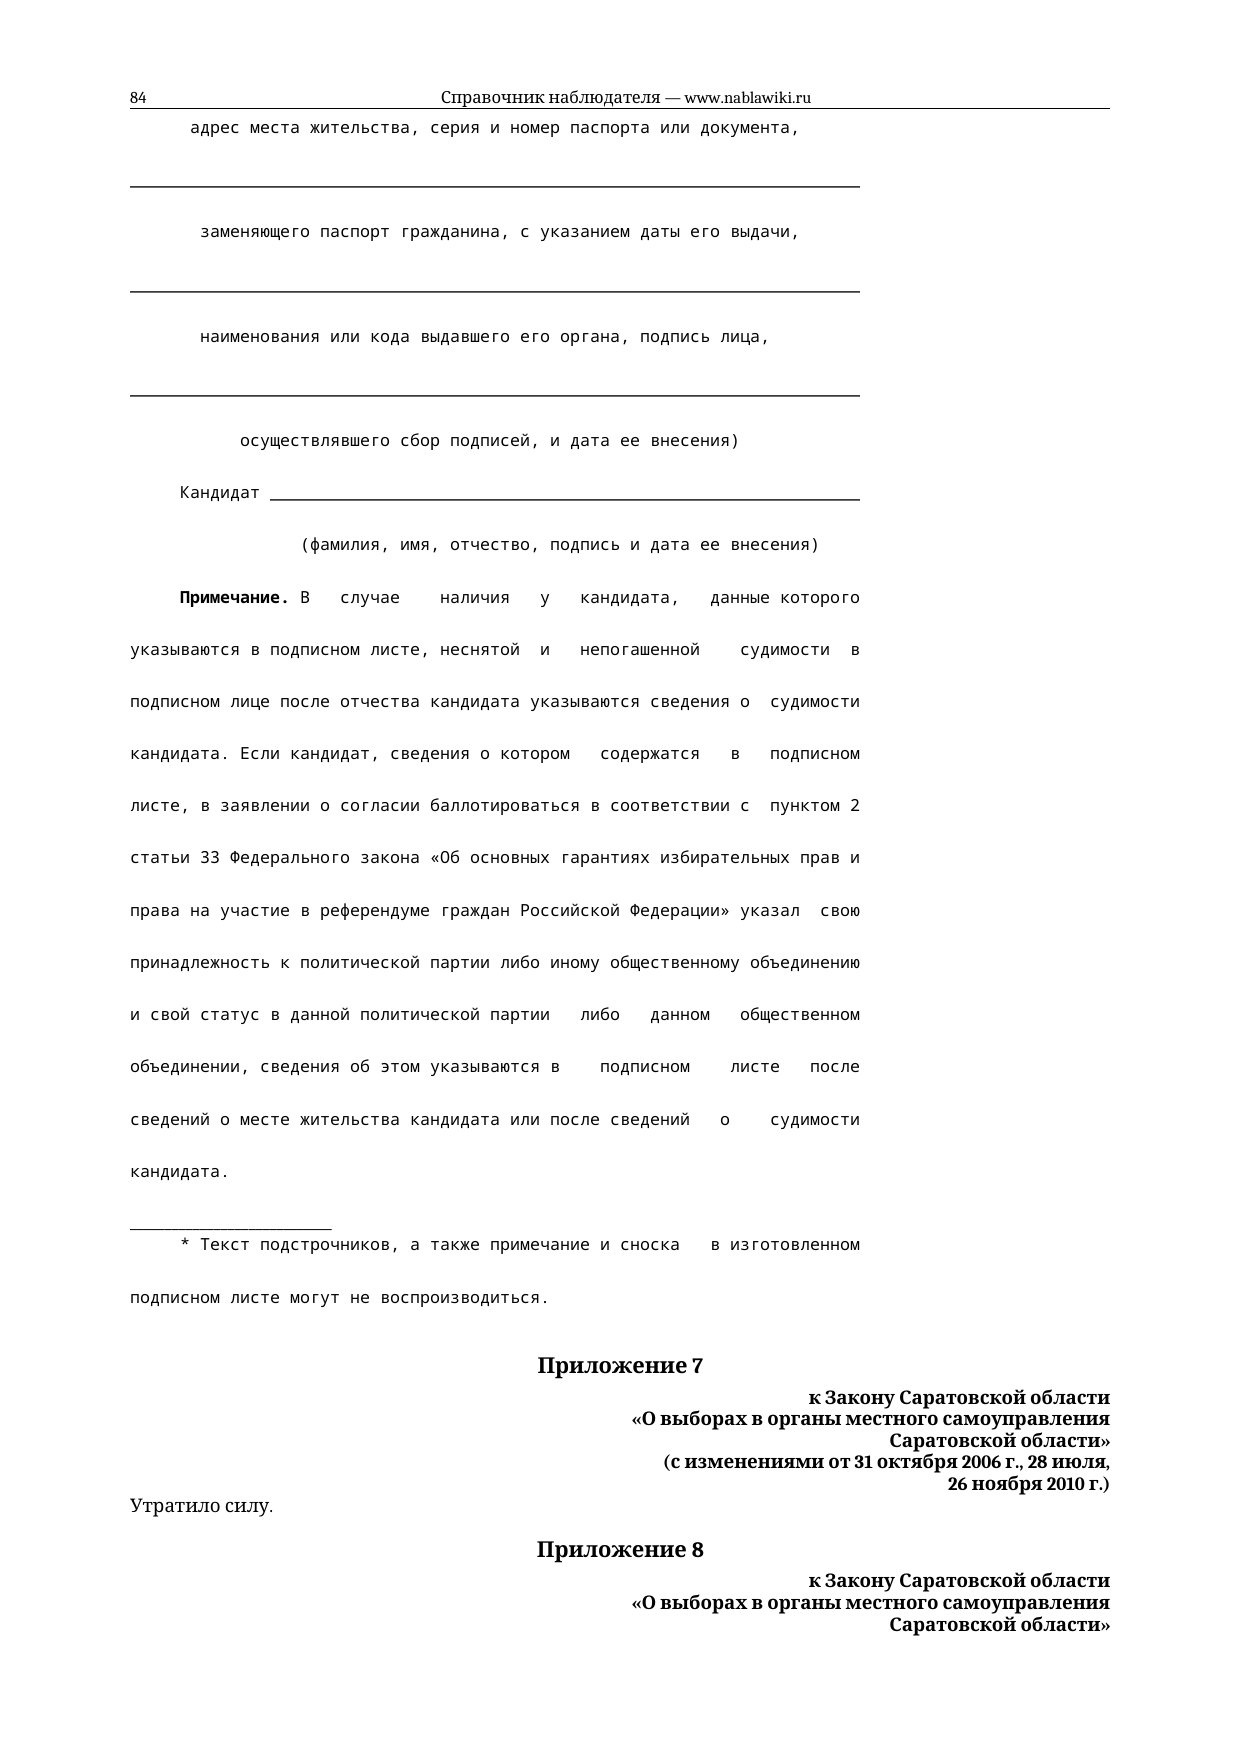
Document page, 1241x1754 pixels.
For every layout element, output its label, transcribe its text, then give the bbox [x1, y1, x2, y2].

text объединении, сведения об этом указываются в подписном листе после [130, 1055, 1110, 1078]
text _________________________________________________________________________ [130, 272, 1110, 295]
text кандидата. [130, 1159, 1110, 1182]
text статьи 33 Федерального закона «Об основных гарантиях избирательных прав и [130, 846, 1110, 869]
text 26 ноября 2010 г.) [130, 1474, 1110, 1495]
text адрес места жительства, серия и номер паспорта или документа, [130, 116, 1110, 138]
text (фамилия, имя, отчество, подпись и дата ее внесения) [130, 533, 1110, 556]
text Утратило силу. [130, 1495, 1110, 1517]
text указываются в подписном листе, неснятой и непогашенной судимости в [130, 637, 1110, 660]
text осуществлявшего сбор подписей, и дата ее внесения) [130, 429, 1110, 451]
text кандидата. Если кандидат, сведения о котором содержатся в подписном [130, 742, 1110, 764]
text Саратовской области» [130, 1614, 1110, 1636]
text заменяющего паспорт гражданина, с указанием даты его выдачи, [130, 220, 1110, 243]
text и свой статус в данной политической партии либо данном общественном [130, 1003, 1110, 1025]
text подписном лице после отчества кандидата указываются сведения о судимости [130, 689, 1110, 712]
text к Закону Саратовской области [130, 1571, 1110, 1592]
text Кандидат ___________________________________________________________ [130, 481, 1110, 503]
text принадлежность к политической партии либо иному общественному объединению [130, 951, 1110, 973]
text (с изменениями от 31 октября 2006 г., 28 июля, [130, 1452, 1110, 1474]
subtitle Приложение 8 [130, 1537, 1110, 1563]
text подписном листе могут не воспроизводиться. [130, 1285, 1110, 1308]
subtitle Приложение 7 [130, 1354, 1110, 1379]
text Саратовской области» [130, 1431, 1110, 1452]
text листе, в заявлении о согласии баллотироваться в соответствии с пунктом 2 [130, 794, 1110, 817]
text _____________________________ [130, 1211, 1110, 1233]
text «О выборах в органы местного самоуправления [130, 1409, 1110, 1431]
text сведений о месте жительства кандидата или после сведений о судимости [130, 1107, 1110, 1130]
text «О выборах в органы местного самоуправления [130, 1592, 1110, 1614]
text наименования или кода выдавшего его органа, подпись лица, [130, 324, 1110, 347]
text _________________________________________________________________________ [130, 168, 1110, 190]
text _________________________________________________________________________ [130, 376, 1110, 399]
text права на участие в референдуме граждан Российской Федерации» указал свою [130, 898, 1110, 921]
text к Закону Саратовской области [130, 1387, 1110, 1409]
text Примечание. В случае наличия у кандидата, данные которого [130, 585, 1110, 608]
text * Текст подстрочников, а также примечание и сноска в изготовленном [130, 1233, 1110, 1256]
